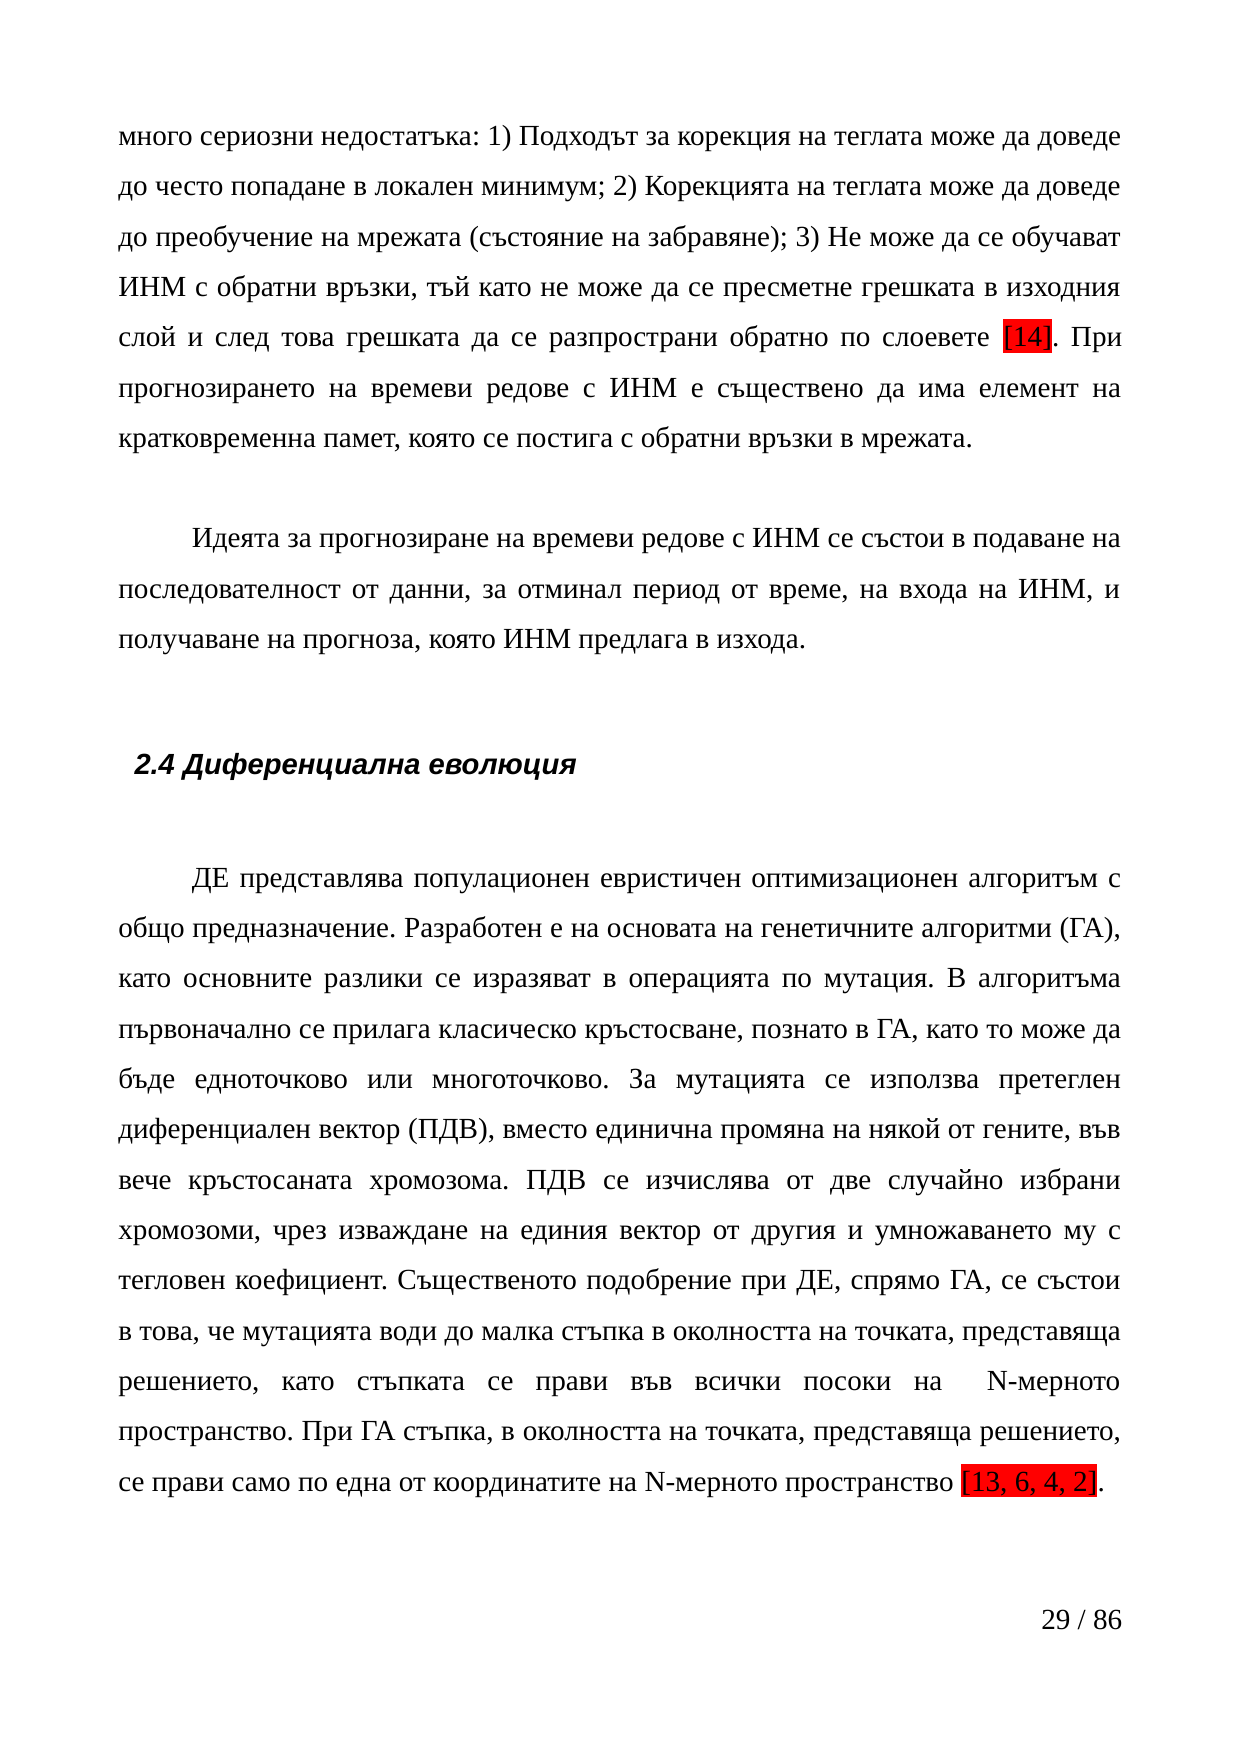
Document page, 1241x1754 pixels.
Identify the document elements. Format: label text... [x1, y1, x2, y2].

text ДЕ представлява популационен евристичен оптимизационен алгоритъм с общо предназначение. Разработен е на основата на генетичните алгоритми (ГА), като основните разлики се изразяват в операцията по мутация. В алгоритъма първоначално се прилага класическо кръстосване, познато в ГА, като то може да бъде едноточково или многоточково. За мутацията се използва претеглен диференциален вектор (ПДВ), вместо единична промяна на някой от гените, във вече кръстосаната хромозома. ПДВ се изчислява от две случайно избрани хромозоми, чрез изваждане на единия вектор от другия и умножаването му с тегловен коефициент. Същественото подобрение при ДЕ, спрямо ГА, се състои в това, че мутацията води до малка стъпка в околността на точката, представяща решението, като стъпката се прави във всички посоки на N-мерното пространство. При ГА стъпка, в околността на точката, представяща решението, се прави само по една от координатите на N-мерното пространство [13, 6, 4, 2]. [118, 860, 1122, 1497]
subtitle 2.4 Диференциална еволюция [118, 747, 1122, 780]
text Идеята за прогнозиране на времеви редове с ИНМ се състои в подаване на последователност от данни, за отминал период от време, на входа на ИНМ, и получаване на прогноза, която ИНМ предлага в изхода. [118, 521, 1122, 655]
text много сериозни недостатъка: 1) Подходът за корекция на теглата може да доведе до често попадане в локален минимум; 2) Корекцията на теглата може да доведе до преобучение на мрежата (състояние на забравяне); 3) Не може да се обучават ИНМ с обратни връзки, тъй като не може да се пресметне грешката в изходния слой и след това грешката да се разпространи обратно по слоевете [14]. При прогнозирането на времеви редове с ИНМ е съществено да има елемент на кратковременна памет, която се постига с обратни връзки в мрежата. [118, 118, 1122, 453]
